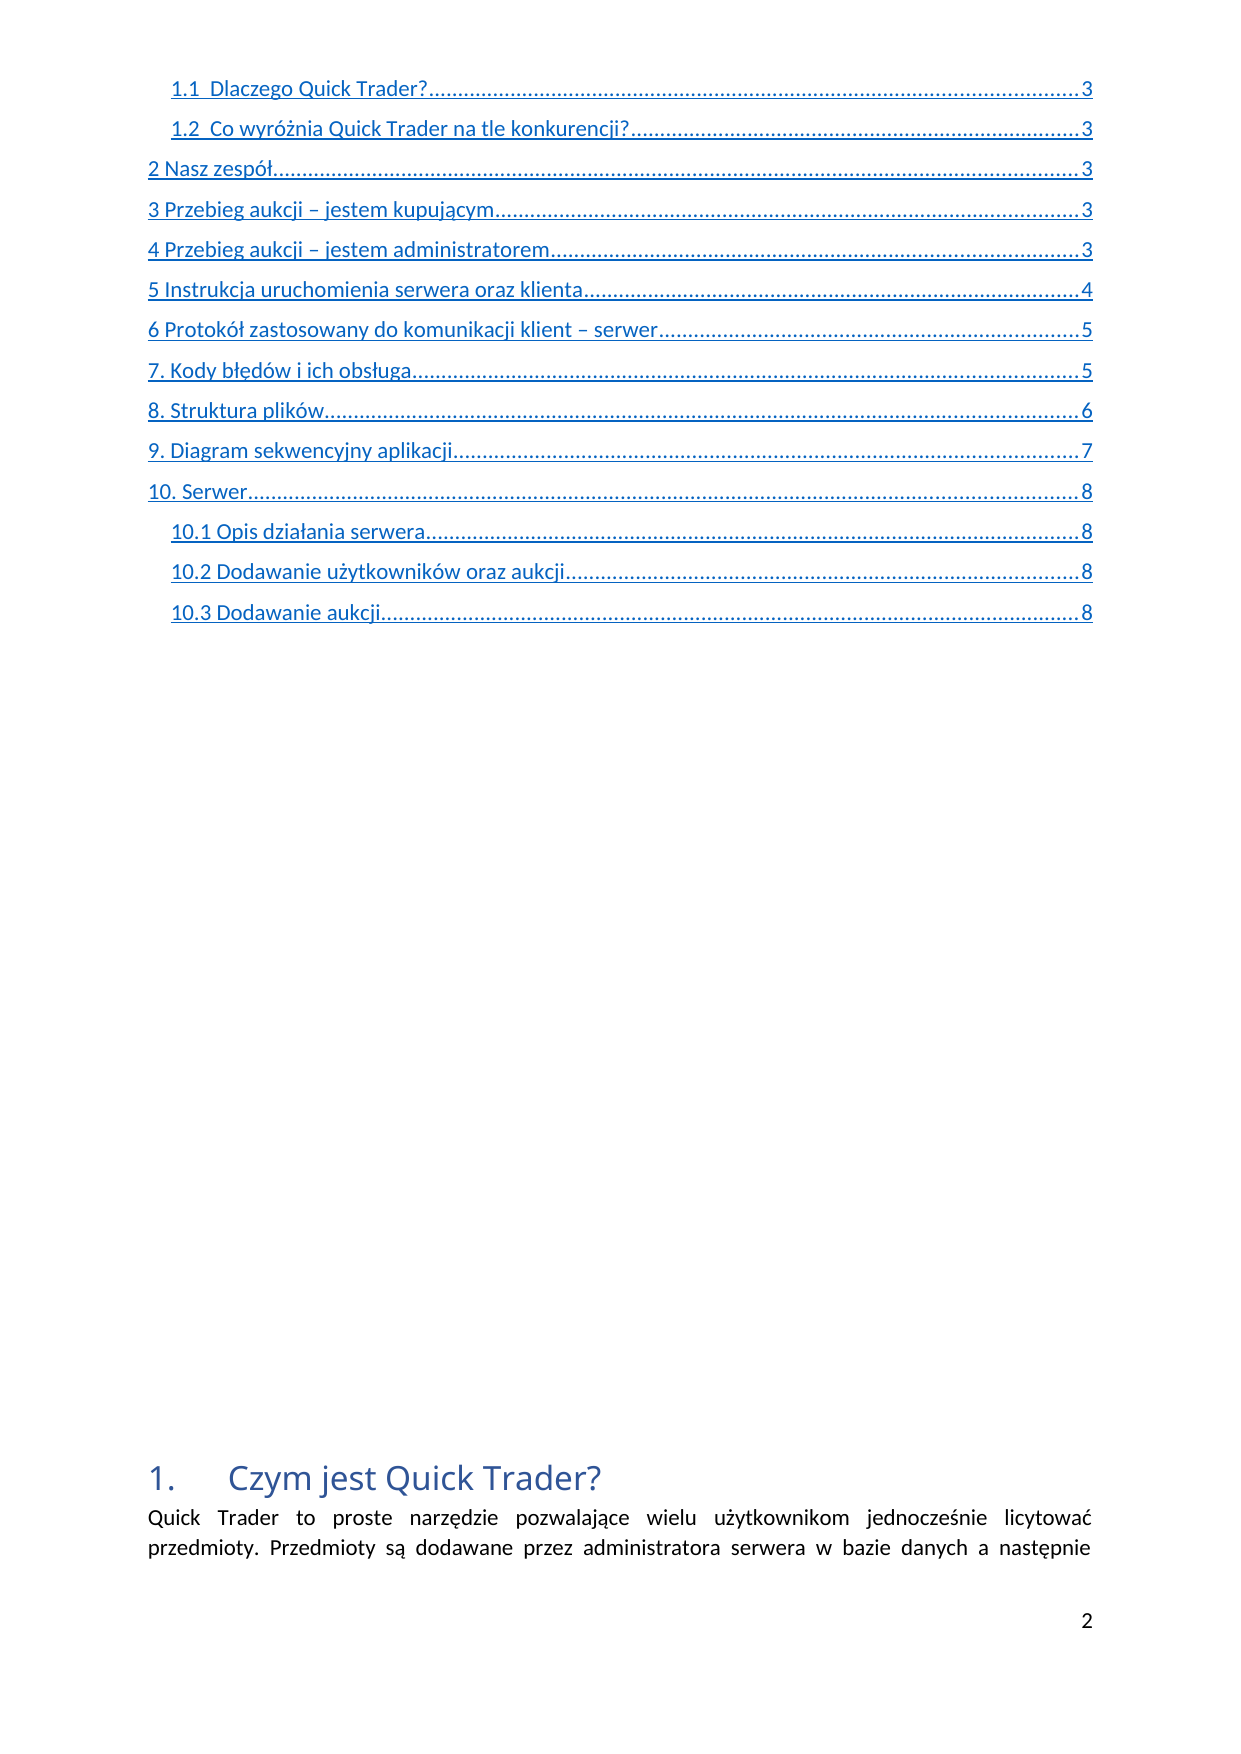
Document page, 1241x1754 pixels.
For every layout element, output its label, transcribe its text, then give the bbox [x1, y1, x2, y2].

text 7. Kody błędów i ich obsługa 5 [148, 356, 1093, 380]
text 10. Serwer 8 [148, 477, 1093, 501]
text 5 Instrukcja uruchomienia serwera oraz klienta 4 [148, 275, 1093, 299]
text Quick Trader to proste narzędzie pozwalające wielu użytkownikom jednocześnie licytować przedmioty. Przedmioty są dodawane przez administratora serwera w bazie danych a następnie [148, 1503, 1093, 1561]
text 10.3 Dodawanie aukcji 8 [171, 598, 1093, 622]
text 10.1 Opis działania serwera 8 [171, 517, 1093, 541]
text 8. Struktura plików 6 [148, 396, 1093, 420]
text 6 Protokół zastosowany do komunikacji klient – serwer 5 [148, 316, 1093, 340]
text 3 Przebieg aukcji – jestem kupującym 3 [148, 195, 1093, 219]
text 4 Przebieg aukcji – jestem administratorem 3 [148, 235, 1093, 259]
text 9. Diagram sekwencyjny aplikacji 7 [148, 437, 1093, 461]
text 1.2 Co wyróżnia Quick Trader na tle konkurencji? 3 [171, 114, 1093, 138]
text 10.2 Dodawanie użytkowników oraz aukcji 8 [171, 557, 1093, 582]
text 2 Nasz zespół 3 [148, 154, 1093, 178]
text 1.1 Dlaczego Quick Trader? 3 [171, 74, 1093, 98]
subtitle 1. Czym jest Quick Trader? [148, 1455, 1093, 1500]
